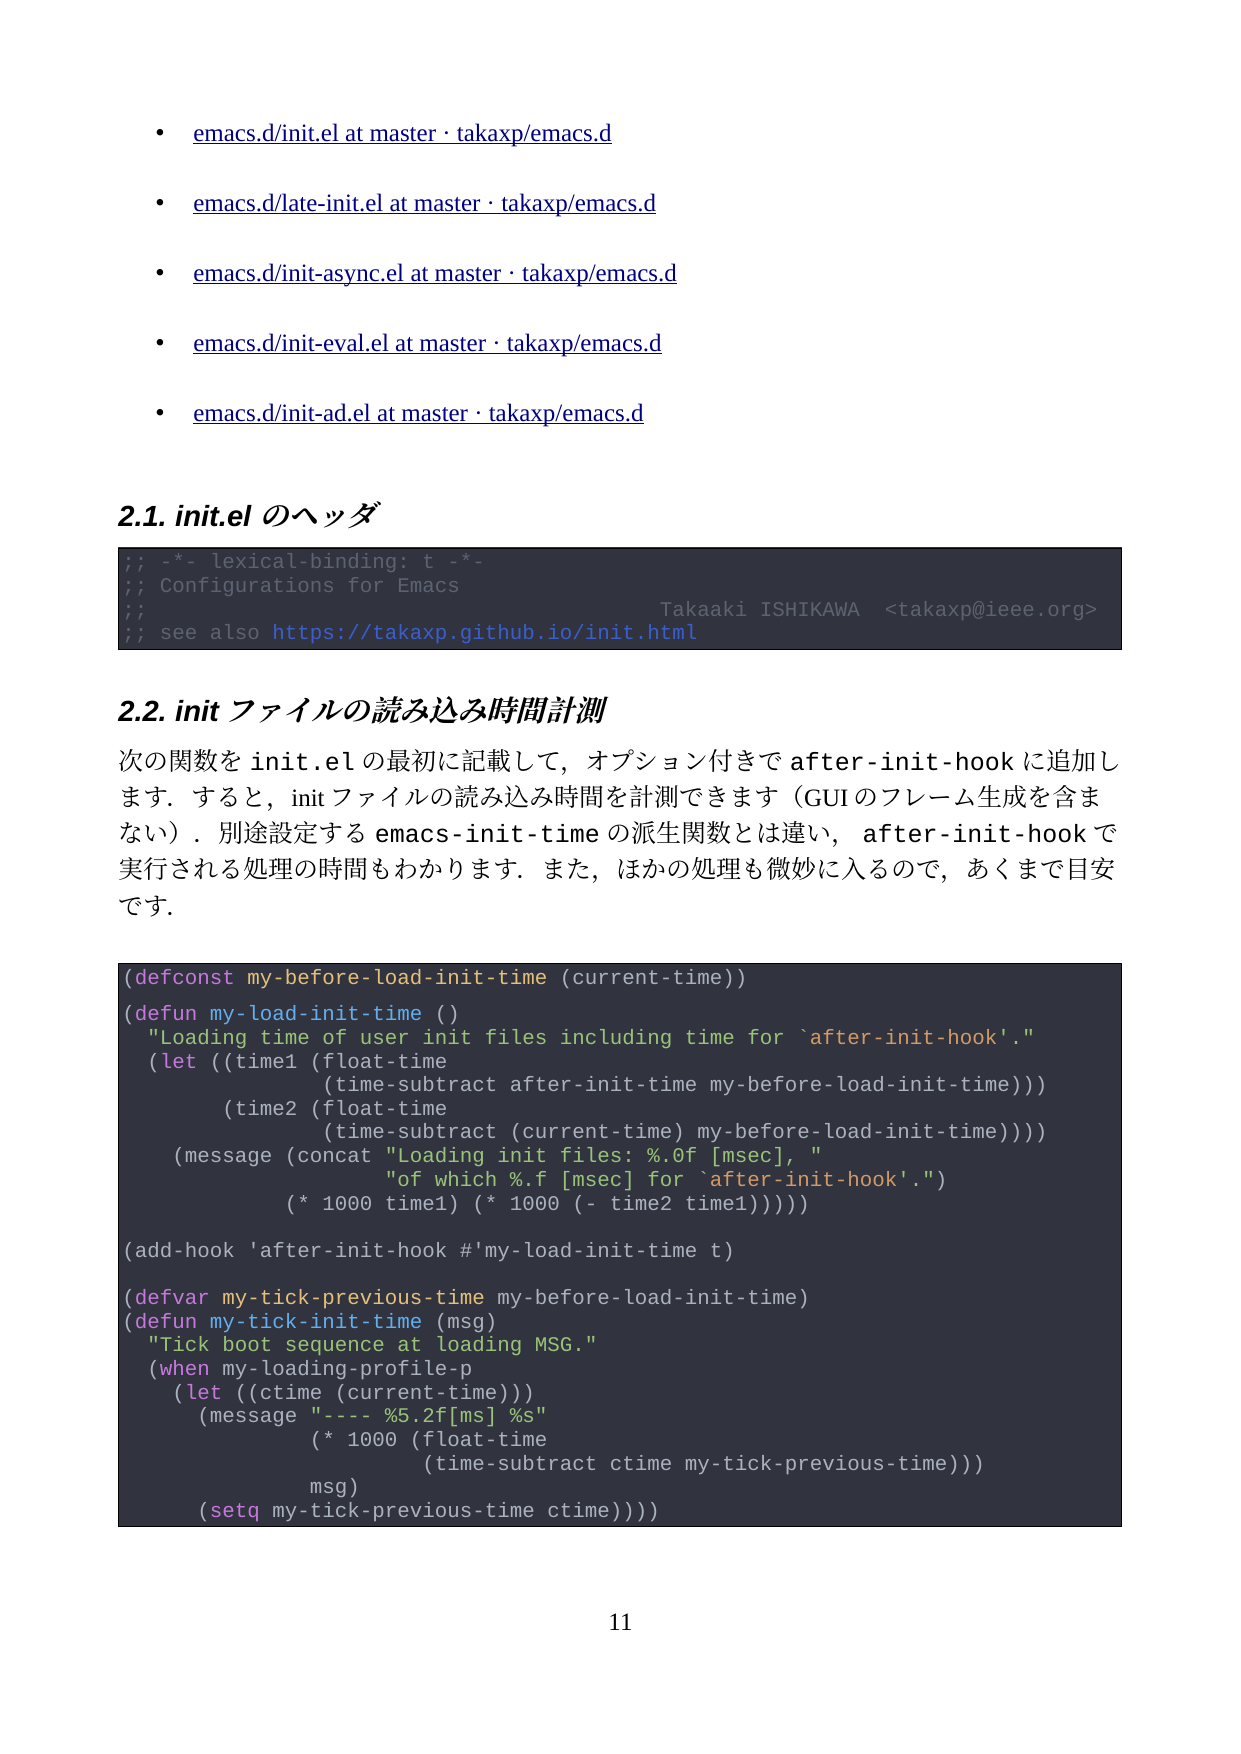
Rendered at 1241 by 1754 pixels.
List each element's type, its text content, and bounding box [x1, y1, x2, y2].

subtitle initファイルの読み込み時間計測 [118, 687, 1122, 729]
text "of which %.f [msec] for `after-init-hook'.") [119, 1165, 1121, 1188]
text (defun my-tick-init-time (msg) [119, 1307, 1121, 1330]
text msg) [119, 1472, 1121, 1496]
list emacs.d/init-eval.el at master · takaxp/emacs.d [156, 328, 1122, 386]
text ;; Configurations for Emacs [119, 571, 1121, 595]
text ;; Takaaki ISHIKAWA <takaxp@ieee.org> [119, 595, 1121, 618]
text (let ((time1 (float-time [119, 1047, 1121, 1070]
text (add-hook 'after-init-hook #'my-load-init-time t) [119, 1236, 1121, 1259]
text (when my-loading-profile-p [119, 1354, 1121, 1378]
list emacs.d/init-ad.el at master · takaxp/emacs.d [156, 398, 1122, 456]
text 次の関数を init.el の最初に記載して，オプション付きで after-init-hook に追加します．すると，initファイルの読み込み時間を計測できます（GUIのフレーム生成を含まない）．別途設定する emacs-init-time の派生関数とは違い， after-init-hook で実行される処理の時間もわかります．また，ほかの処理も微妙に入るので，あくまで目安です． [118, 742, 1122, 951]
text (time2 (float-time [119, 1094, 1121, 1118]
text ;; see also https://takaxp.github.io/init.html [119, 618, 1121, 649]
text (time-subtract after-init-time my-before-load-init-time))) [119, 1070, 1121, 1094]
list emacs.d/init.el at master · takaxp/emacs.d [156, 118, 1122, 176]
text ;; -*- lexical-binding: t -*- [119, 549, 1121, 571]
text (* 1000 time1) (* 1000 (- time2 time1))))) [119, 1188, 1121, 1212]
text (* 1000 (float-time [119, 1425, 1121, 1449]
list emacs.d/init-async.el at master · takaxp/emacs.d [156, 258, 1122, 316]
text (time-subtract ctime my-tick-previous-time))) [119, 1449, 1121, 1472]
text (setq my-tick-previous-time ctime)))) [119, 1496, 1121, 1526]
text (message (concat "Loading init files: %.0f [msec], " [119, 1141, 1121, 1165]
text (defvar my-tick-previous-time my-before-load-init-time) [119, 1283, 1121, 1307]
text (time-subtract (current-time) my-before-load-init-time)))) [119, 1118, 1121, 1141]
text (defun my-load-init-time () [119, 999, 1121, 1023]
text "Loading time of user init files including time for `after-init-hook'." [119, 1023, 1121, 1047]
list emacs.d/late-init.el at master · takaxp/emacs.d [156, 188, 1122, 246]
text (message "---- %5.2f[ms] %s" [119, 1401, 1121, 1425]
subtitle init.el のヘッダ [118, 493, 1122, 535]
text "Tick boot sequence at loading MSG." [119, 1330, 1121, 1354]
text (defconst my-before-load-init-time (current-time)) [119, 964, 1121, 991]
text (let ((ctime (current-time))) [119, 1378, 1121, 1401]
